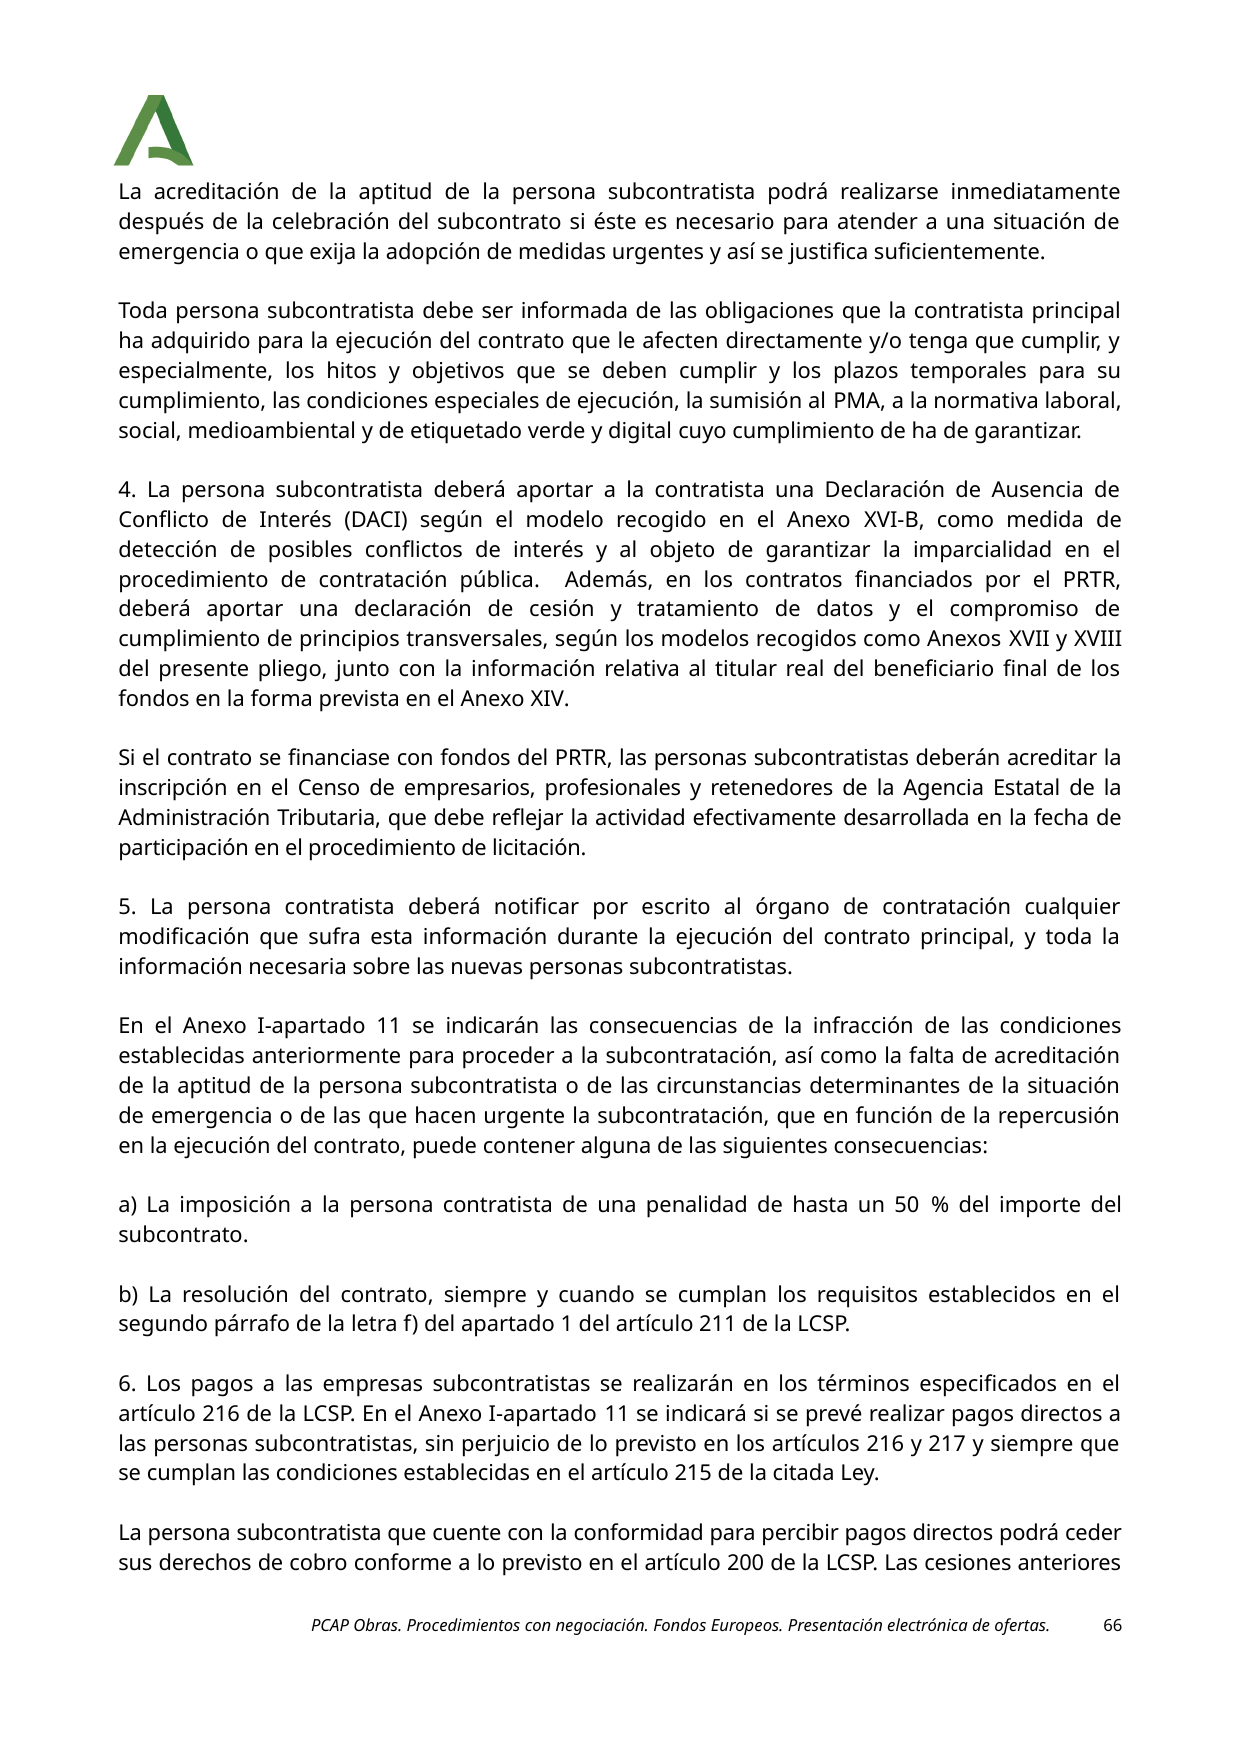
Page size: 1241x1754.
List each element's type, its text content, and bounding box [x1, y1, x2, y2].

text La persona subcontratista que cuente con la conformidad para percibir pagos directos podrá ceder sus derechos de cobro conforme a lo previsto en el artículo 200 de la LCSP. Las cesiones anteriores [118, 1517, 1122, 1577]
text b) La resolución del contrato, siempre y cuando se cumplan los requisitos establecidos en el segundo párrafo de la letra f) del apartado 1 del artículo 211 de la LCSP. [118, 1279, 1122, 1338]
text En el Anexo I-apartado 11 se indicarán las consecuencias de la infracción de las condiciones establecidas anteriormente para proceder a la subcontratación, así como la falta de acreditación de la aptitud de la persona subcontratista o de las circunstancias determinantes de la situación de emergencia o de las que hacen urgente la subcontratación, que en función de la repercusión en la ejecución del contrato, puede contener alguna de las siguientes consecuencias: [118, 1011, 1122, 1159]
text 6. Los pagos a las empresas subcontratistas se realizarán en los términos especificados en el artículo 216 de la LCSP. En el Anexo I-apartado 11 se indicará si se prevé realizar pagos directos a las personas subcontratistas, sin perjuicio de lo previsto en los artículos 216 y 217 y siempre que se cumplan las condiciones establecidas en el artículo 215 de la citada Ley. [118, 1368, 1122, 1487]
text La acreditación de la aptitud de la persona subcontratista podrá realizarse inmediatamente después de la celebración del subcontrato si éste es necesario para atender a una situación de emergencia o que exija la adopción de medidas urgentes y así se justifica suficientemente. [118, 176, 1122, 266]
text 4. La persona subcontratista deberá aportar a la contratista una Declaración de Ausencia de Conflicto de Interés (DACI) según el modelo recogido en el Anexo XVI-B, como medida de detección de posibles conflictos de interés y al objeto de garantizar la imparcialidad en el procedimiento de contratación pública. Además, en los contratos financiados por el PRTR, deberá aportar una declaración de cesión y tratamiento de datos y el compromiso de cumplimiento de principios transversales, según los modelos recogidos como Anexos XVII y XVIII del presente pliego, junto con la información relativa al titular real del beneficiario final de los fondos en la forma prevista en el Anexo XIV. [118, 474, 1122, 713]
text 5. La persona contratista deberá notificar por escrito al órgano de contratación cualquier modificación que sufra esta información durante la ejecución del contrato principal, y toda la información necesaria sobre las nuevas personas subcontratistas. [118, 891, 1122, 981]
text Toda persona subcontratista debe ser informada de las obligaciones que la contratista principal ha adquirido para la ejecución del contrato que le afecten directamente y/o tenga que cumplir, y especialmente, los hitos y objetivos que se deben cumplir y los plazos temporales para su cumplimiento, las condiciones especiales de ejecución, la sumisión al PMA, a la normativa laboral, social, medioambiental y de etiquetado verde y digital cuyo cumplimiento de ha de garantizar. [118, 296, 1122, 444]
text Si el contrato se financiase con fondos del PRTR, las personas subcontratistas deberán acreditar la inscripción en el Censo de empresarios, profesionales y retenedores de la Agencia Estatal de la Administración Tributaria, que debe reflejar la actividad efectivamente desarrollada en la fecha de participación en el procedimiento de licitación. [118, 742, 1122, 862]
picture [109, 90, 198, 170]
text a) La imposición a la persona contratista de una penalidad de hasta un 50 % del importe del subcontrato. [118, 1189, 1122, 1249]
